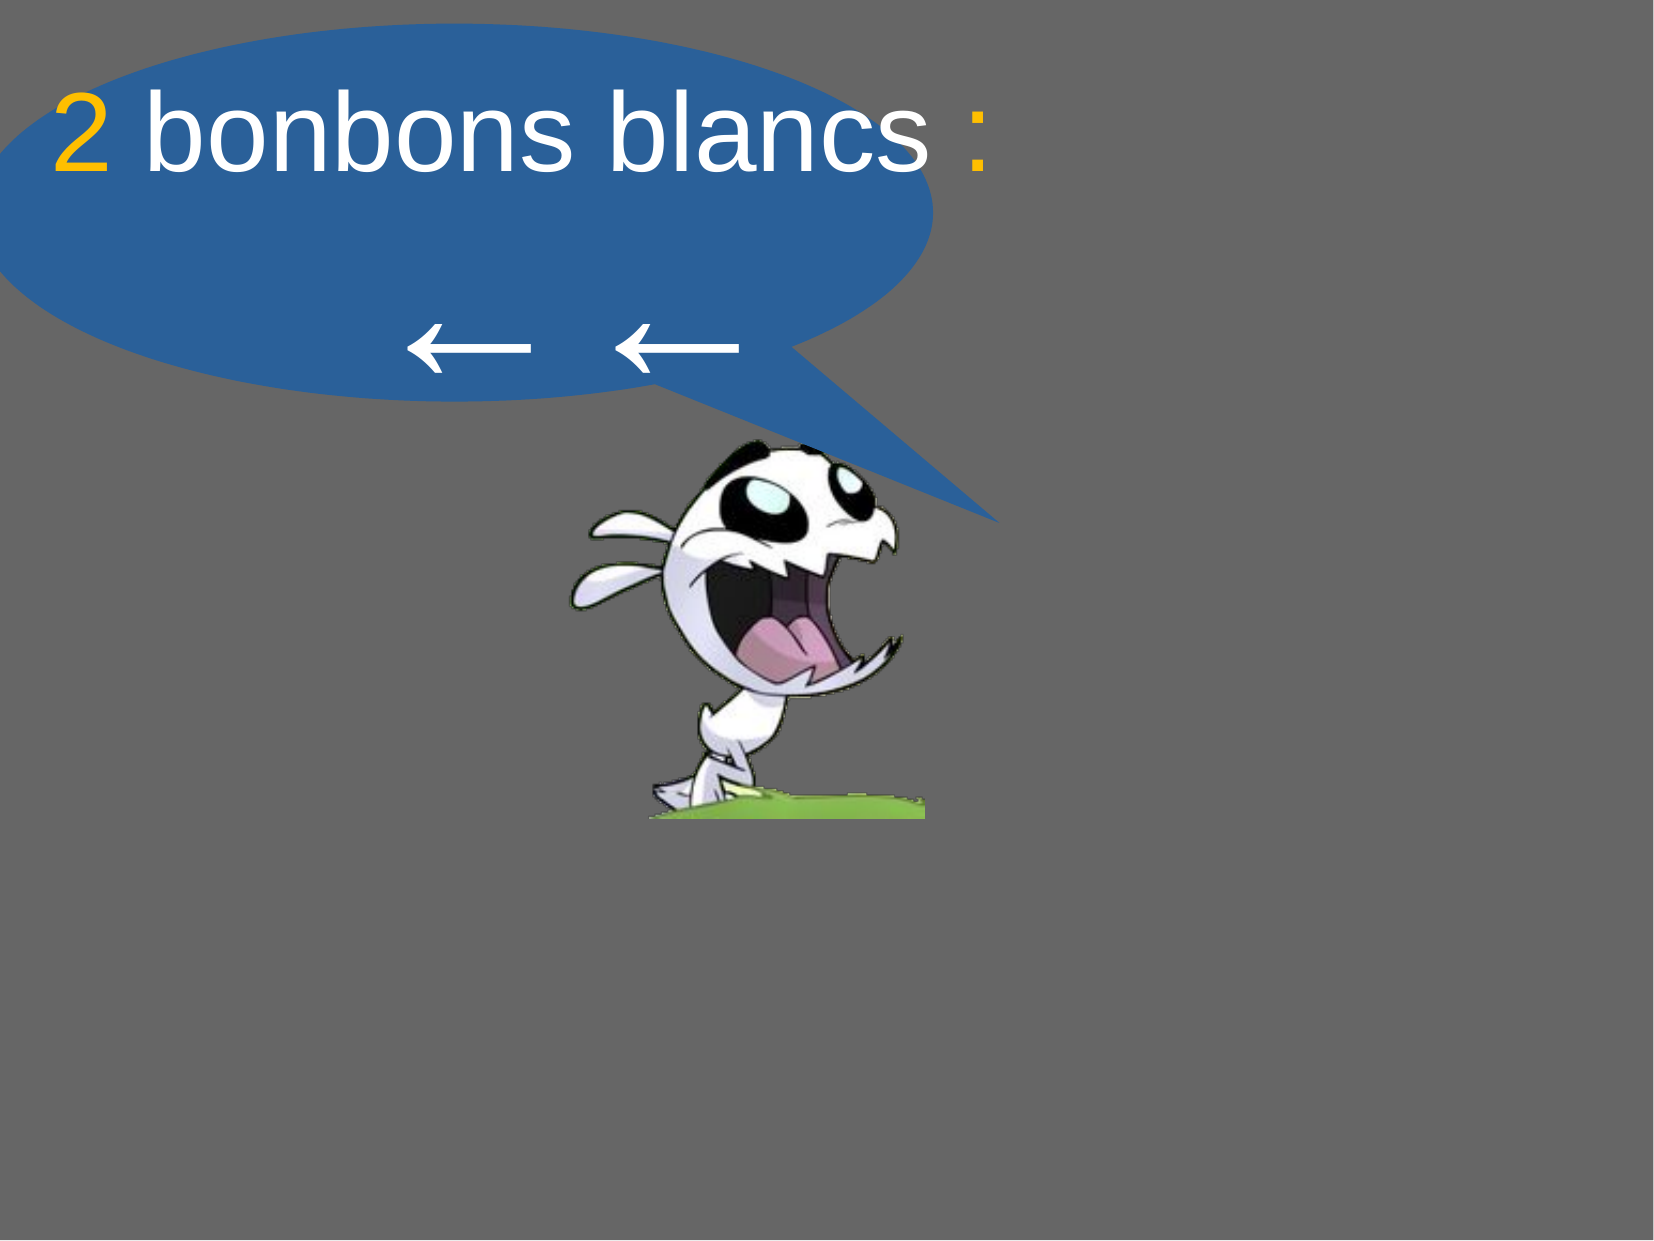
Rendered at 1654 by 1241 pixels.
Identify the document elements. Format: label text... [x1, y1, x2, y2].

text_box [0, 0, 1654, 1241]
picture [555, 561, 925, 819]
text_box 2 bonbons blancs : ←← [35, 61, 1134, 561]
